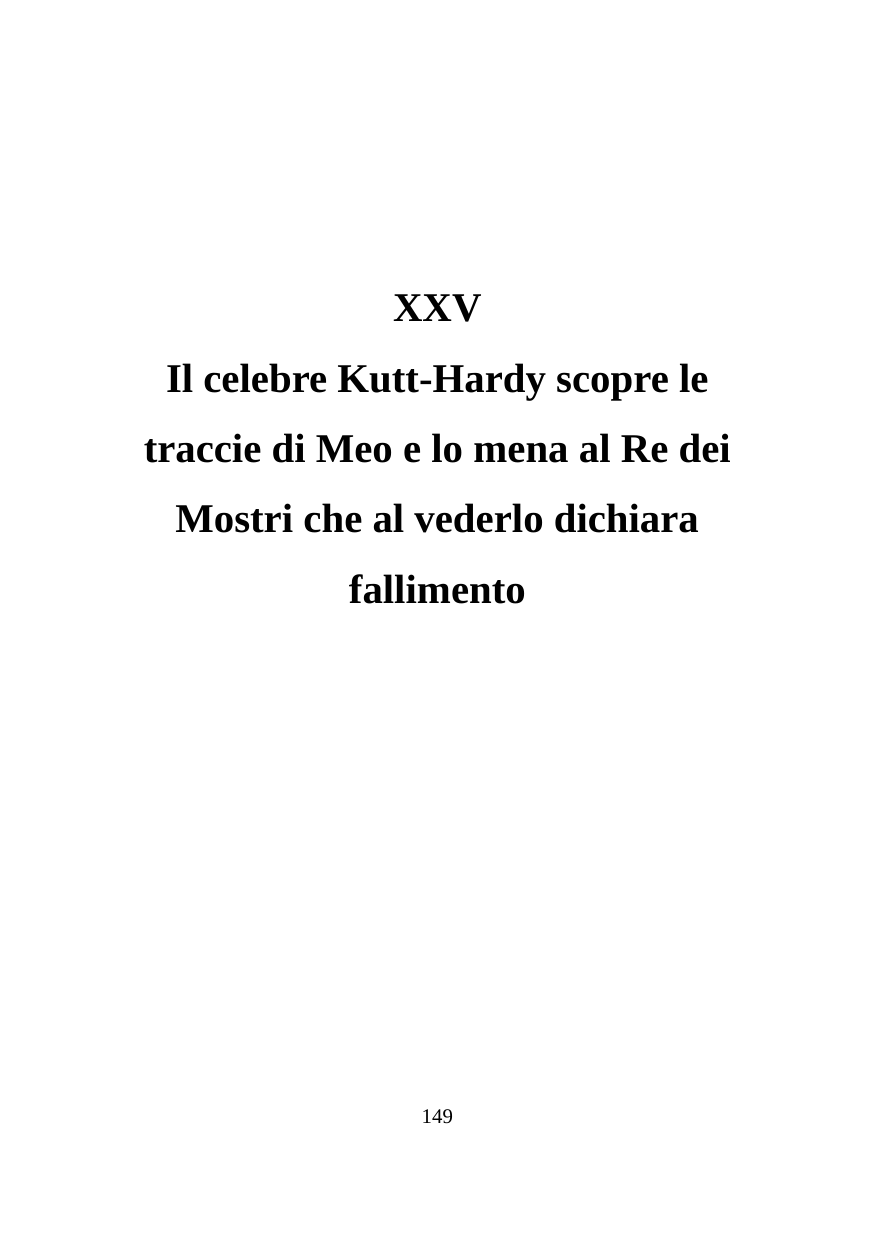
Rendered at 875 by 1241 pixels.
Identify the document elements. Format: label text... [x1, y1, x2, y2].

subtitle XXV Il celebre Kutt-Hardy scopre le traccie di Meo e lo mena al Re dei Mostri che al vederlo dichiara fallimento [106, 283, 768, 612]
